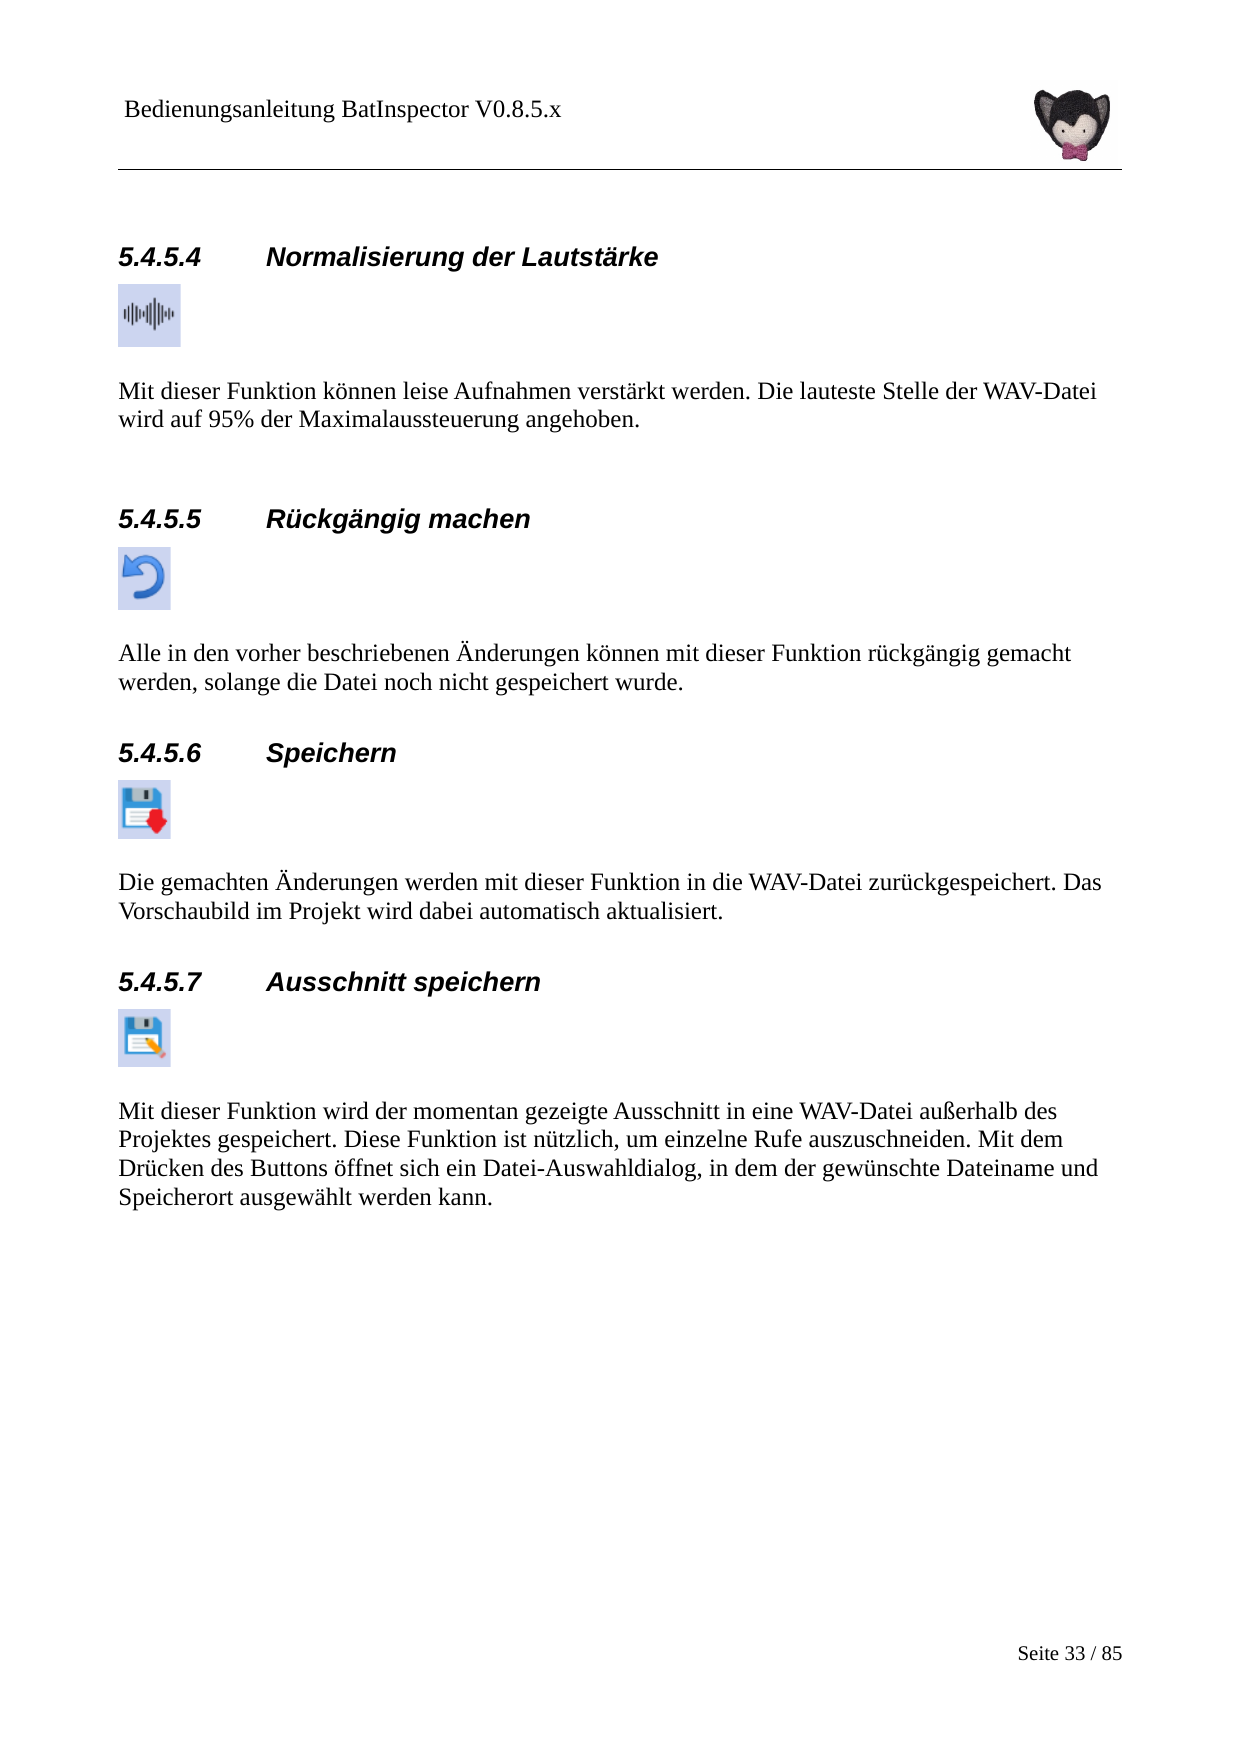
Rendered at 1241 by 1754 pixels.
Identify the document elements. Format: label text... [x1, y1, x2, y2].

subtitle Speichern [118, 737, 1122, 768]
text Alle in den vorher beschriebenen Änderungen können mit dieser Funktion rückgängig gemacht werden, solange die Datei noch nicht gespeichert wurde. [118, 638, 1122, 696]
picture [118, 1009, 171, 1067]
subtitle Rückgängig machen [118, 503, 1122, 534]
text Mit dieser Funktion wird der momentan gezeigte Ausschnitt in eine WAV-Datei außerhalb des Projektes gespeichert. Diese Funktion ist nützlich, um einzelne Rufe auszuschneiden. Mit dem Drücken des Buttons öffnet sich ein Datei-Auswahldialog, in dem der gewünschte Dateiname und Speicherort ausgewählt werden kann. [118, 1096, 1122, 1211]
text Mit dieser Funktion können leise Aufnahmen verstärkt werden. Die lauteste Stelle der WAV-Datei wird auf 95% der Maximalaussteuerung angehoben. [118, 376, 1122, 433]
picture [118, 547, 171, 610]
picture [118, 284, 181, 347]
text Die gemachten Änderungen werden mit dieser Funktion in die WAV-Datei zurückgespeichert. Das Vorschaubild im Projekt wird dabei automatisch aktualisiert. [118, 867, 1122, 924]
picture [1030, 80, 1119, 169]
picture [118, 780, 171, 839]
subtitle Ausschnitt speichern [118, 966, 1122, 997]
subtitle Normalisierung der Lautstärke [118, 241, 1122, 272]
